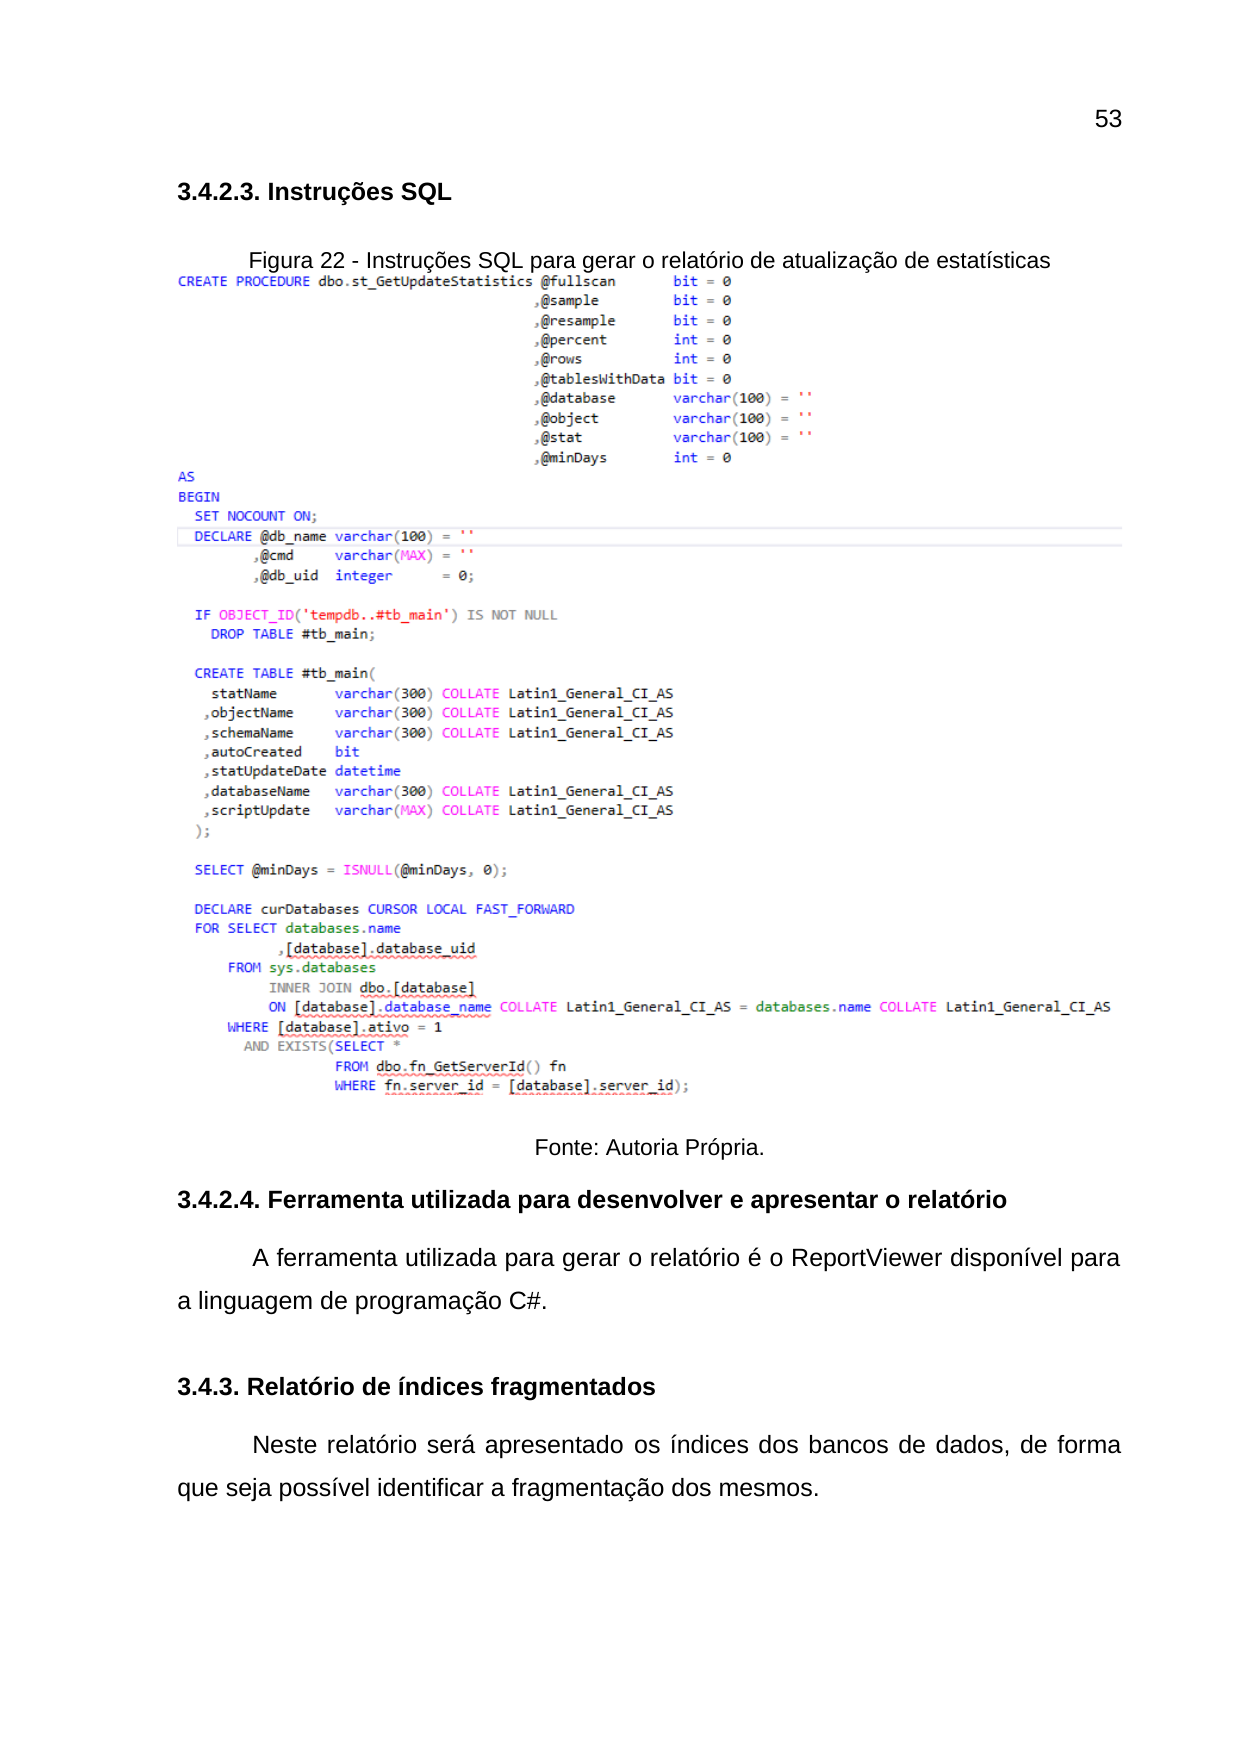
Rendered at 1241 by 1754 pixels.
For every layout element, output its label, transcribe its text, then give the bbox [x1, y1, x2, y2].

text Neste relatório será apresentado os índices dos bancos de dados, de forma que seja possível identificar a fragmentação dos mesmos. [177, 1430, 1122, 1502]
text Figura 22 - Instruções SQL para gerar o relatório de atualização de estatísticas [177, 247, 1122, 273]
subtitle 3.4.2.3. Instruções SQL [177, 177, 1122, 206]
text Fonte: Autoria Própria. [177, 1095, 1122, 1160]
picture [177, 273, 1123, 1095]
text A ferramenta utilizada para gerar o relatório é o ReportViewer disponível para a linguagem de programação C#. [177, 1243, 1122, 1315]
subtitle 3.4.2.4. Ferramenta utilizada para desenvolver e apresentar o relatório [177, 1185, 1122, 1214]
subtitle 3.4.3. Relatório de índices fragmentados [177, 1372, 1122, 1401]
